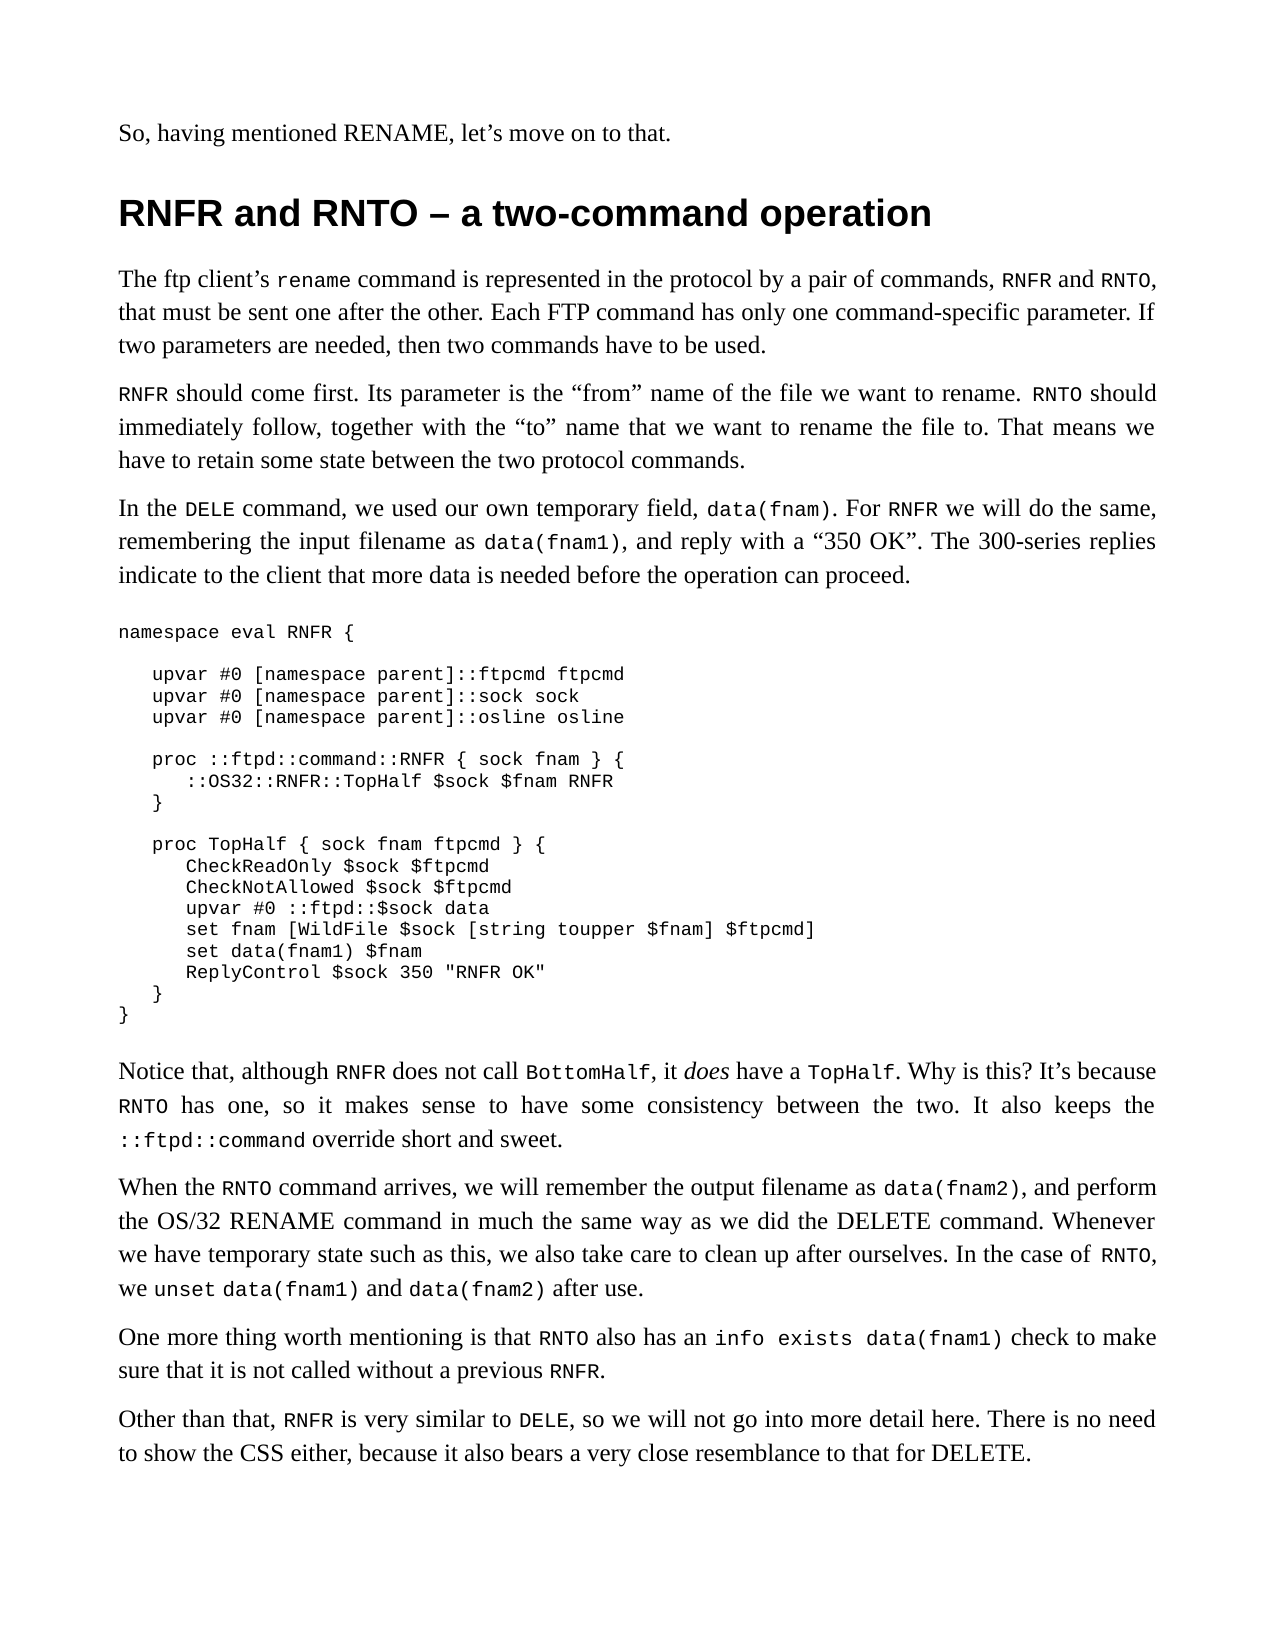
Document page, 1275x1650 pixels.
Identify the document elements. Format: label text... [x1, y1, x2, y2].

text set fnam [WildFile $sock [string toupper $fnam] $ftpcmd] [118, 920, 1157, 941]
text upvar #0 [namespace parent]::osline osline [118, 708, 1157, 729]
subtitle RNFR and RNTO – a two-command operation [118, 191, 1157, 234]
text proc ::ftpd::command::RNFR { sock fnam } { [118, 750, 1157, 771]
text The ftp client’s rename command is represented in the protocol by a pair of commands, RNFR and RNTO, that must be sent one after the other. Each FTP command has only one command-specific parameter. If two parameters are needed, then two commands have to be used. [118, 264, 1157, 359]
text When the RNTO command arrives, we will remember the output filename as data(fnam2), and perform the OS/32 RENAME command in much the same way as we did the DELETE command. Whenever we have temporary state such as this, we also take care to clean up after ourselves. In the case of RNTO, we unset data(fnam1) and data(fnam2) after use. [118, 1172, 1157, 1303]
text Other than that, RNFR is very similar to DELE, so we will not go into more detail here. There is no need to show the CSS either, because it also bears a very close resemblance to that for DELETE. [118, 1404, 1157, 1467]
text Notice that, although RNFR does not call BottomHalf, it does have a TopHalf. Why is this? It’s because RNTO has one, so it makes sense to have some consistency between the two. It also keeps the ::ftpd::command override short and sweet. [118, 1056, 1157, 1153]
text ReplyControl $sock 350 "RNFR OK" [118, 963, 1157, 984]
text ::OS32::RNFR::TopHalf $sock $fnam RNFR [118, 771, 1157, 793]
text One more thing worth mentioning is that RNTO also has an info exists data(fnam1) check to make sure that it is not called without a previous RNFR. [118, 1322, 1157, 1385]
text upvar #0 [namespace parent]::ftpcmd ftpcmd [118, 665, 1157, 686]
text namespace eval RNFR { [118, 623, 1157, 644]
text CheckNotAllowed $sock $ftpcmd [118, 878, 1157, 899]
text So, having mentioned RENAME, let’s move on to that. [118, 118, 1157, 147]
text In the DELE command, we used our own temporary field, data(fnam). For RNFR we will do the same, remembering the input filename as data(fnam1), and reply with a “350 OK”. The 300-series replies indicate to the client that more data is needed before the operation can proceed. [118, 493, 1157, 589]
text RNFR should come first. Its parameter is the “from” name of the file we want to rename. RNTO should immediately follow, together with the “to” name that we want to rename the file to. That means we have to retain some state between the two protocol commands. [118, 378, 1157, 474]
text proc TopHalf { sock fnam ftpcmd } { [118, 835, 1157, 856]
text set data(fnam1) $fnam [118, 941, 1157, 963]
text } [118, 984, 1157, 1005]
text upvar #0 [namespace parent]::sock sock [118, 686, 1157, 708]
text CheckReadOnly $sock $ftpcmd [118, 856, 1157, 878]
text } [118, 793, 1157, 814]
text upvar #0 ::ftpd::$sock data [118, 899, 1157, 920]
text } [118, 1005, 1157, 1026]
